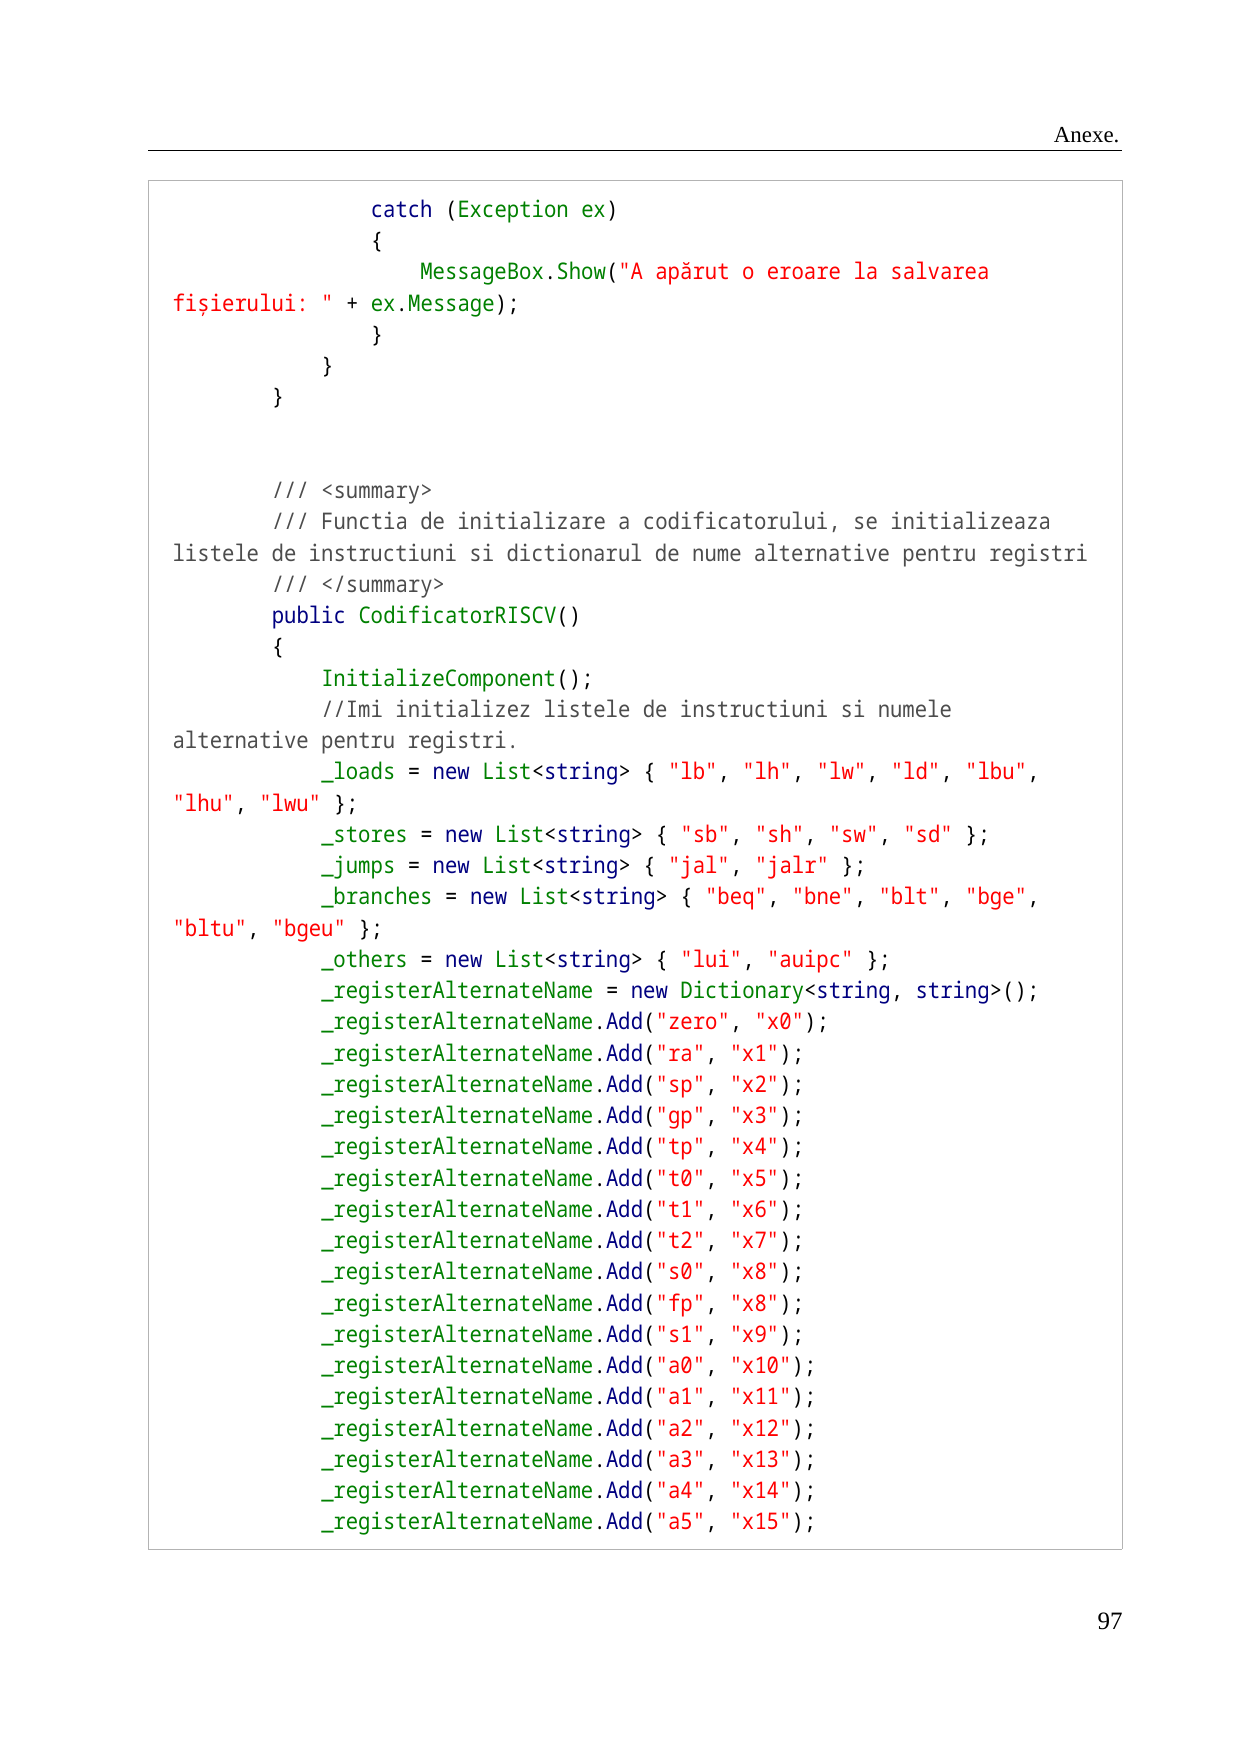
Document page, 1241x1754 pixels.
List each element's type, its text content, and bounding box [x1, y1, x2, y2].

text _registerAlternateName.Add("s0", "x8"); [149, 1243, 1122, 1274]
text public CodificatorRISCV() [149, 586, 1122, 618]
text } [149, 336, 1122, 368]
text _registerAlternateName = new Dictionary<string, string>(); [149, 961, 1122, 993]
text _registerAlternateName.Add("a0", "x10"); [149, 1336, 1122, 1368]
text _registerAlternateName.Add("ra", "x1"); [149, 1024, 1122, 1055]
text _registerAlternateName.Add("sp", "x2"); [149, 1055, 1122, 1086]
text _registerAlternateName.Add("t2", "x7"); [149, 1211, 1122, 1243]
text _registerAlternateName.Add("zero", "x0"); [149, 993, 1122, 1024]
text _registerAlternateName.Add("t0", "x5"); [149, 1149, 1122, 1180]
text _registerAlternateName.Add("tp", "x4"); [149, 1118, 1122, 1149]
text _jumps = new List<string> { "jal", "jalr" }; [149, 836, 1122, 868]
text _branches = new List<string> { "beq", "bne", "blt", "bge", "bltu", "bgeu" }; [149, 868, 1122, 930]
text _registerAlternateName.Add("a1", "x11"); [149, 1368, 1122, 1399]
text _registerAlternateName.Add("a4", "x14"); [149, 1461, 1122, 1493]
text _others = new List<string> { "lui", "auipc" }; [149, 930, 1122, 961]
text //Imi initializez listele de instructiuni si numele alternative pentru registri. [149, 680, 1122, 743]
text InitializeComponent(); [149, 649, 1122, 680]
text /// Functia de initializare a codificatorului, se initializeaza listele de instructiuni si dictionarul de nume alternative pentru registri [149, 493, 1122, 555]
text { [149, 211, 1122, 243]
text _registerAlternateName.Add("a3", "x13"); [149, 1430, 1122, 1461]
text { [149, 618, 1122, 649]
text _registerAlternateName.Add("fp", "x8"); [149, 1274, 1122, 1305]
text _registerAlternateName.Add("a5", "x15"); [149, 1493, 1122, 1549]
text MessageBox.Show("A apărut o eroare la salvarea fișierului: " + ex.Message); [149, 243, 1122, 305]
text _loads = new List<string> { "lb", "lh", "lw", "ld", "lbu", "lhu", "lwu" }; [149, 743, 1122, 805]
text _registerAlternateName.Add("gp", "x3"); [149, 1086, 1122, 1118]
text _registerAlternateName.Add("t1", "x6"); [149, 1180, 1122, 1211]
text /// <summary> [149, 461, 1122, 493]
text /// </summary> [149, 555, 1122, 586]
text } [149, 305, 1122, 336]
text } [149, 368, 1122, 411]
text _registerAlternateName.Add("a2", "x12"); [149, 1399, 1122, 1430]
text _stores = new List<string> { "sb", "sh", "sw", "sd" }; [149, 805, 1122, 836]
text catch (Exception ex) [149, 181, 1122, 211]
text _registerAlternateName.Add("s1", "x9"); [149, 1305, 1122, 1336]
